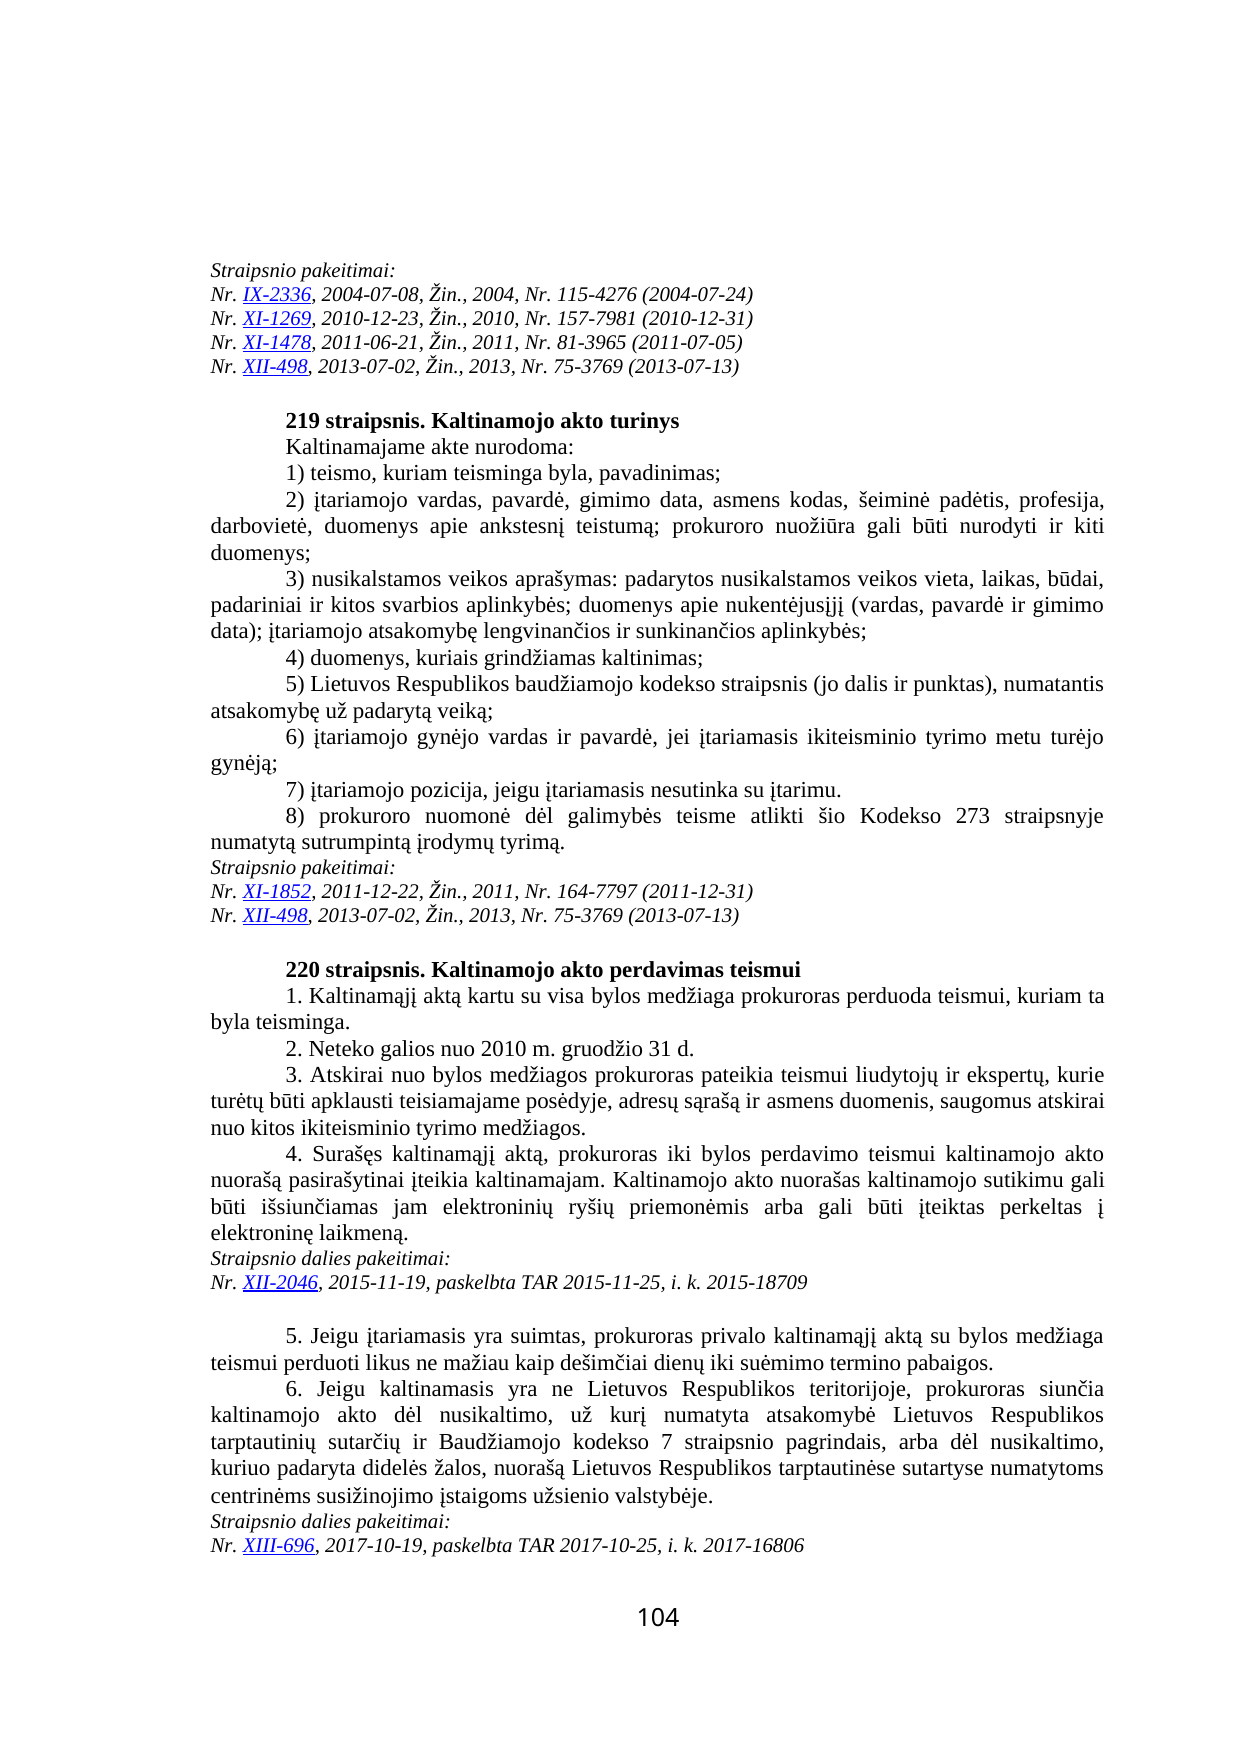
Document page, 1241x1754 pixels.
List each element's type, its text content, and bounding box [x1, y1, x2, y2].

text Nr. XI-1269, 2010-12-23, Žin., 2010, Nr. 157-7981 (2010-12-31) [210, 306, 1105, 330]
text 6) įtariamojo gynėjo vardas ir pavardė, jei įtariamasis ikiteisminio tyrimo metu turėjo gynėją; [210, 723, 1105, 776]
text Straipsnio pakeitimai: [210, 855, 1105, 879]
text 4) duomenys, kuriais grindžiamas kaltinimas; [210, 644, 1105, 670]
text 3. Atskirai nuo bylos medžiagos prokuroras pateikia teismui liudytojų ir ekspertų, kurie turėtų būti apklausti teisiamajame posėdyje, adresų sąrašą ir asmens duomenis, saugomus atskirai nuo kitos ikiteisminio tyrimo medžiagos. [210, 1061, 1105, 1140]
text Nr. XII-2046, 2015-11-19, paskelbta TAR 2015-11-25, i. k. 2015-18709 [210, 1270, 1105, 1294]
text 7) įtariamojo pozicija, jeigu įtariamasis nesutinka su įtarimu. [210, 776, 1105, 802]
text 2. Neteko galios nuo 2010 m. gruodžio 31 d. [210, 1035, 1105, 1061]
text 219 straipsnis. Kaltinamojo akto turinys [210, 407, 1105, 433]
text Nr. XI-1478, 2011-06-21, Žin., 2011, Nr. 81-3965 (2011-07-05) [210, 330, 1105, 354]
text 8) prokuroro nuomonė dėl galimybės teisme atlikti šio Kodekso 273 straipsnyje numatytą sutrumpintą įrodymų tyrimą. [210, 802, 1105, 855]
text Straipsnio pakeitimai: [210, 258, 1105, 282]
text Nr. XII-498, 2013-07-02, Žin., 2013, Nr. 75-3769 (2013-07-13) [210, 903, 1105, 927]
text 1. Kaltinamąjį aktą kartu su visa bylos medžiaga prokuroras perduoda teismui, kuriam ta byla teisminga. [210, 982, 1105, 1035]
text 5) Lietuvos Respublikos baudžiamojo kodekso straipsnis (jo dalis ir punktas), numatantis atsakomybę už padarytą veiką; [210, 670, 1105, 723]
text Nr. XI-1852, 2011-12-22, Žin., 2011, Nr. 164-7797 (2011-12-31) [210, 879, 1105, 903]
text 3) nusikalstamos veikos aprašymas: padarytos nusikalstamos veikos vieta, laikas, būdai, padariniai ir kitos svarbios aplinkybės; duomenys apie nukentėjusįjį (vardas, pavardė ir gimimo data); įtariamojo atsakomybę lengvinančios ir sunkinančios aplinkybės; [210, 565, 1105, 644]
text Nr. IX-2336, 2004-07-08, Žin., 2004, Nr. 115-4276 (2004-07-24) [210, 282, 1105, 306]
text 2) įtariamojo vardas, pavardė, gimimo data, asmens kodas, šeiminė padėtis, profesija, darbovietė, duomenys apie ankstesnį teistumą; prokuroro nuožiūra gali būti nurodyti ir kiti duomenys; [210, 486, 1105, 565]
text 220 straipsnis. Kaltinamojo akto perdavimas teismui [210, 956, 1105, 982]
text Kaltinamajame akte nurodoma: [210, 433, 1105, 459]
text Nr. XIII-696, 2017-10-19, paskelbta TAR 2017-10-25, i. k. 2017-16806 [210, 1533, 1105, 1557]
text 6. Jeigu kaltinamasis yra ne Lietuvos Respublikos teritorijoje, prokuroras siunčia kaltinamojo akto dėl nusikaltimo, už kurį numatyta atsakomybė Lietuvos Respublikos tarptautinių sutarčių ir Baudžiamojo kodekso 7 straipsnio pagrindais, arba dėl nusikaltimo, kuriuo padaryta didelės žalos, nuorašą Lietuvos Respublikos tarptautinėse sutartyse numatytoms centrinėms susižinojimo įstaigoms užsienio valstybėje. [210, 1375, 1105, 1509]
text 5. Jeigu įtariamasis yra suimtas, prokuroras privalo kaltinamąjį aktą su bylos medžiaga teismui perduoti likus ne mažiau kaip dešimčiai dienų iki suėmimo termino pabaigos. [210, 1322, 1105, 1375]
text 1) teismo, kuriam teisminga byla, pavadinimas; [210, 459, 1105, 486]
text Straipsnio dalies pakeitimai: [210, 1246, 1105, 1270]
text Straipsnio dalies pakeitimai: [210, 1509, 1105, 1533]
text 4. Surašęs kaltinamąjį aktą, prokuroras iki bylos perdavimo teismui kaltinamojo akto nuorašą pasirašytinai įteikia kaltinamajam. Kaltinamojo akto nuorašas kaltinamojo sutikimu gali būti išsiunčiamas jam elektroninių ryšių priemonėmis arba gali būti įteiktas perkeltas į elektroninę laikmeną. [210, 1140, 1105, 1246]
text Nr. XII-498, 2013-07-02, Žin., 2013, Nr. 75-3769 (2013-07-13) [210, 354, 1105, 378]
